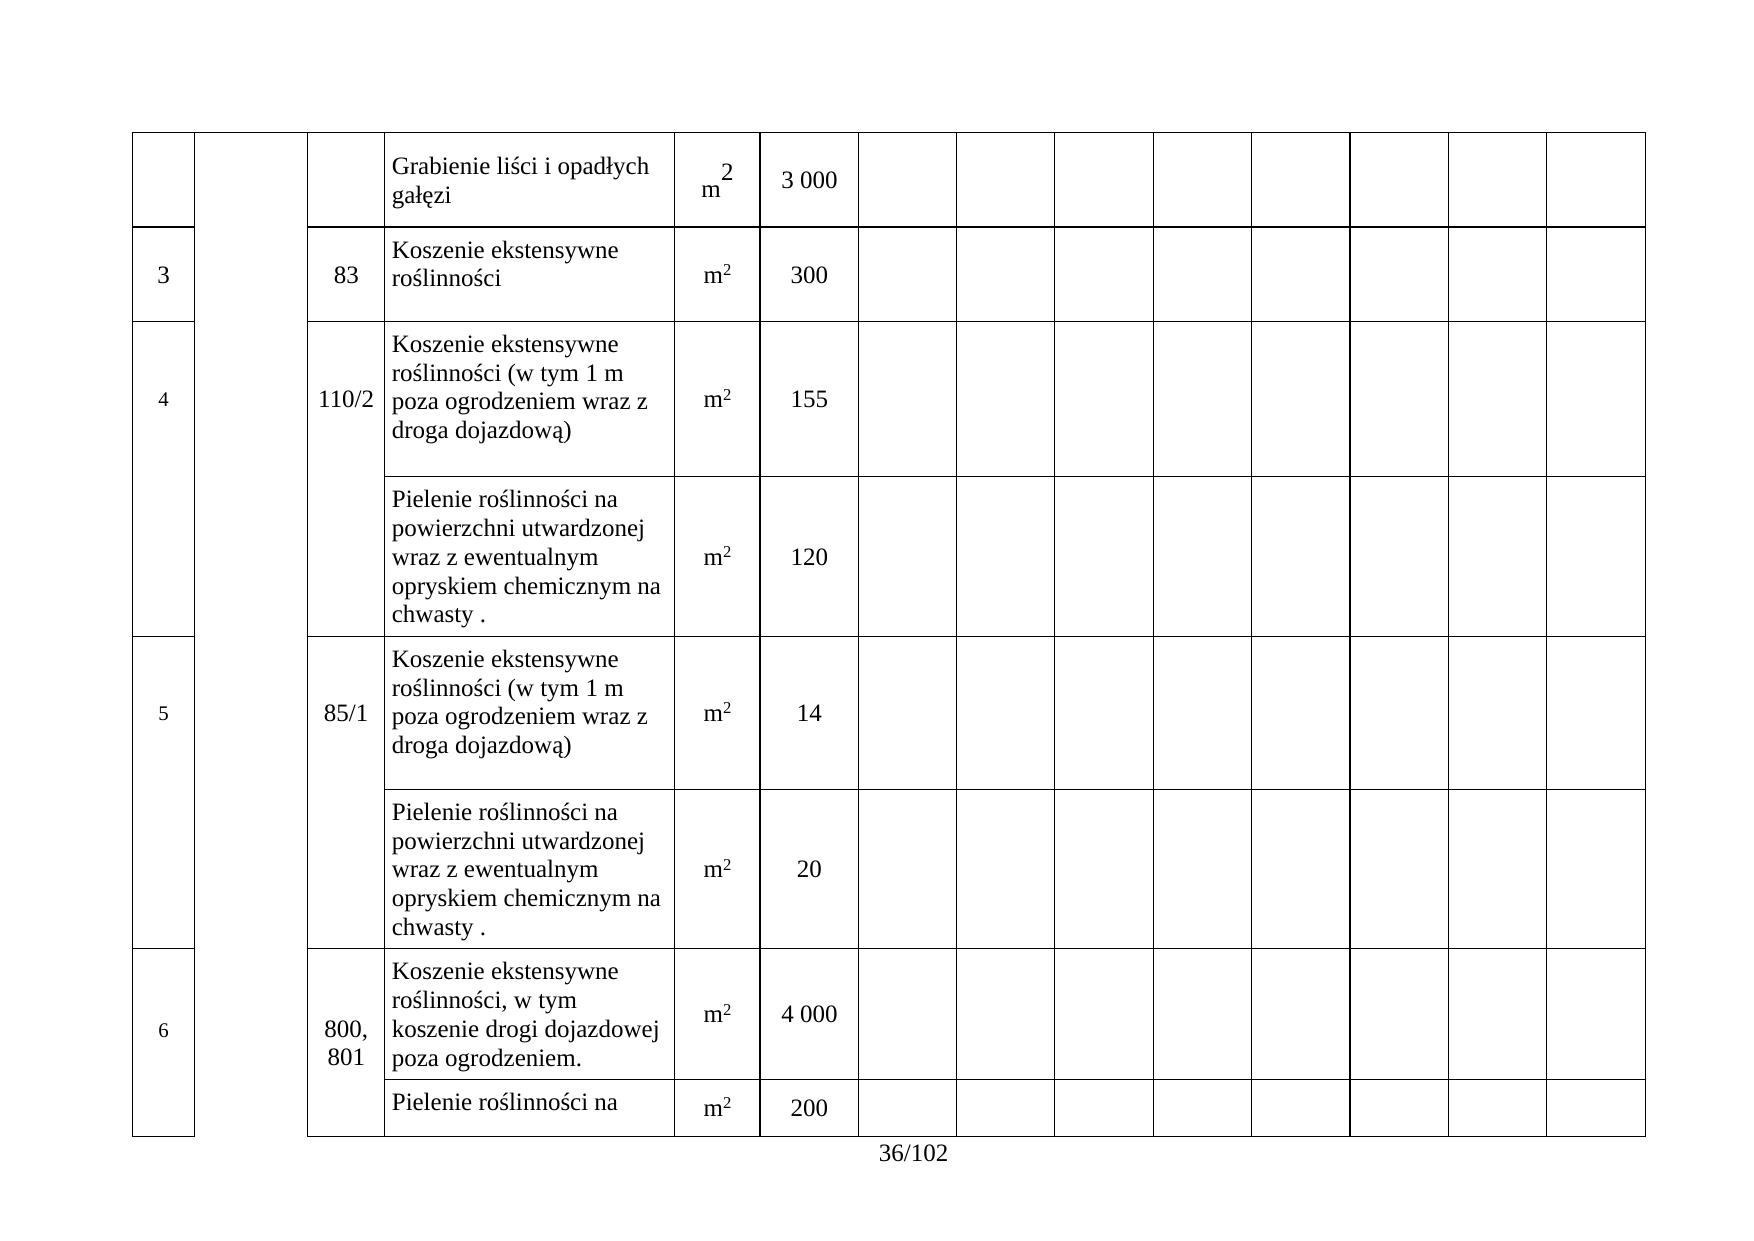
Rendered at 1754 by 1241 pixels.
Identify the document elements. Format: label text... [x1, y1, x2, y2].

table_cell Koszenie ekstensywne roślinności, w tym koszenie drogi dojazdowej poza ogrodzeniem. [385, 949, 674, 1079]
table_cell m2 [675, 228, 759, 321]
table_cell [1055, 637, 1153, 789]
table_cell m2 [675, 477, 759, 636]
table_cell [1351, 228, 1448, 321]
table_cell [1547, 322, 1645, 476]
table_cell [1154, 790, 1251, 948]
table_cell [957, 477, 1054, 636]
table_cell Pielenie roślinności na powierzchni utwardzonej wraz z ewentualnym opryskiem chemicznym na chwasty . [385, 790, 674, 948]
table_cell [957, 228, 1054, 321]
table_cell [859, 133, 956, 226]
table_cell [133, 476, 194, 636]
table_cell 20 [761, 790, 858, 948]
table_cell [1252, 322, 1349, 476]
table_cell [133, 133, 194, 226]
table_cell Koszenie ekstensywne roślinności (w tym 1 m poza ogrodzeniem wraz z droga dojazdową) [385, 637, 674, 789]
table_cell [1154, 228, 1251, 321]
table_cell 83 [308, 228, 384, 321]
table_cell [1547, 133, 1645, 226]
table_cell 120 [761, 477, 858, 636]
table_cell [1449, 228, 1546, 321]
table_cell [308, 476, 384, 636]
table_cell [859, 228, 956, 321]
table_cell 4 000 [761, 949, 858, 1079]
table_cell [1154, 1080, 1251, 1136]
table_cell Pielenie roślinności na powierzchni utwardzonej wraz z ewentualnym opryskiem chemicznym na chwasty . [385, 477, 674, 636]
table_cell 3 [133, 228, 194, 321]
table_cell Koszenie ekstensywne roślinności (w tym 1 m poza ogrodzeniem wraz z droga dojazdową) [385, 322, 674, 476]
table_cell [1547, 1080, 1645, 1136]
table_cell [1252, 1080, 1349, 1136]
table_cell 300 [761, 228, 858, 321]
table_cell [308, 133, 384, 226]
table_cell [957, 790, 1054, 948]
table_cell m2 [675, 1080, 759, 1136]
table_cell [1055, 1080, 1153, 1136]
table_cell [1055, 790, 1153, 948]
table_cell m2 [675, 133, 759, 226]
table_cell 5 [133, 637, 194, 789]
table_cell [1547, 949, 1645, 1079]
table_cell [1154, 949, 1251, 1079]
table_cell [1449, 477, 1546, 636]
table_cell [1351, 133, 1448, 226]
table_cell [1252, 477, 1349, 636]
table_cell [1154, 322, 1251, 476]
table_cell [1252, 790, 1349, 948]
table_cell [859, 790, 956, 948]
table_cell 200 [761, 1080, 858, 1136]
table_cell Pielenie roślinności na [385, 1080, 674, 1136]
table_cell [957, 322, 1054, 476]
table_cell [957, 1080, 1054, 1136]
table_cell [1351, 790, 1448, 948]
table_cell [859, 949, 956, 1079]
table_cell [859, 1080, 956, 1136]
table_cell [1055, 949, 1153, 1079]
table_cell 110/2 [308, 322, 384, 476]
table_cell m2 [675, 322, 759, 476]
table_cell [133, 789, 194, 948]
table_cell [1252, 949, 1349, 1079]
table_cell 6 [133, 949, 194, 1136]
table_cell [1055, 228, 1153, 321]
table_cell 14 [761, 637, 858, 789]
table_cell [1252, 228, 1349, 321]
table_cell [1547, 477, 1645, 636]
table_cell 85/1 [308, 637, 384, 789]
table_cell [957, 637, 1054, 789]
table_cell m2 [675, 637, 759, 789]
table_cell [1547, 228, 1645, 321]
table_cell [957, 949, 1054, 1079]
table_cell [859, 477, 956, 636]
table_cell [1351, 949, 1448, 1079]
table_cell 800, 801 [308, 949, 384, 1136]
table_cell [1154, 477, 1251, 636]
table_cell [1449, 790, 1546, 948]
table_cell [1154, 133, 1251, 226]
table_cell 155 [761, 322, 858, 476]
table_cell Grabienie liści i opadłych gałęzi [385, 133, 674, 226]
table_cell m2 [675, 949, 759, 1079]
table_cell [1154, 637, 1251, 789]
table_cell [1449, 322, 1546, 476]
table_cell [1252, 637, 1349, 789]
table_cell [1449, 637, 1546, 789]
table_cell [1449, 949, 1546, 1079]
table_cell [195, 133, 307, 1136]
table_cell [1351, 1080, 1448, 1136]
table_cell m2 [675, 790, 759, 948]
table_cell [1547, 637, 1645, 789]
table_cell [1351, 477, 1448, 636]
table_cell 4 [133, 322, 194, 476]
table_cell [1449, 133, 1546, 226]
table_cell [1449, 1080, 1546, 1136]
table_cell [1055, 477, 1153, 636]
table_cell [859, 637, 956, 789]
table_cell [1547, 790, 1645, 948]
table_cell [1055, 322, 1153, 476]
table_cell [957, 133, 1054, 226]
table_cell [1351, 322, 1448, 476]
table_cell Koszenie ekstensywne roślinności [385, 228, 674, 321]
table_cell [1351, 637, 1448, 789]
table_cell [308, 789, 384, 948]
table_cell 3 000 [761, 133, 858, 226]
table_cell [859, 322, 956, 476]
table_cell [1252, 133, 1349, 226]
table_cell [1055, 133, 1153, 226]
